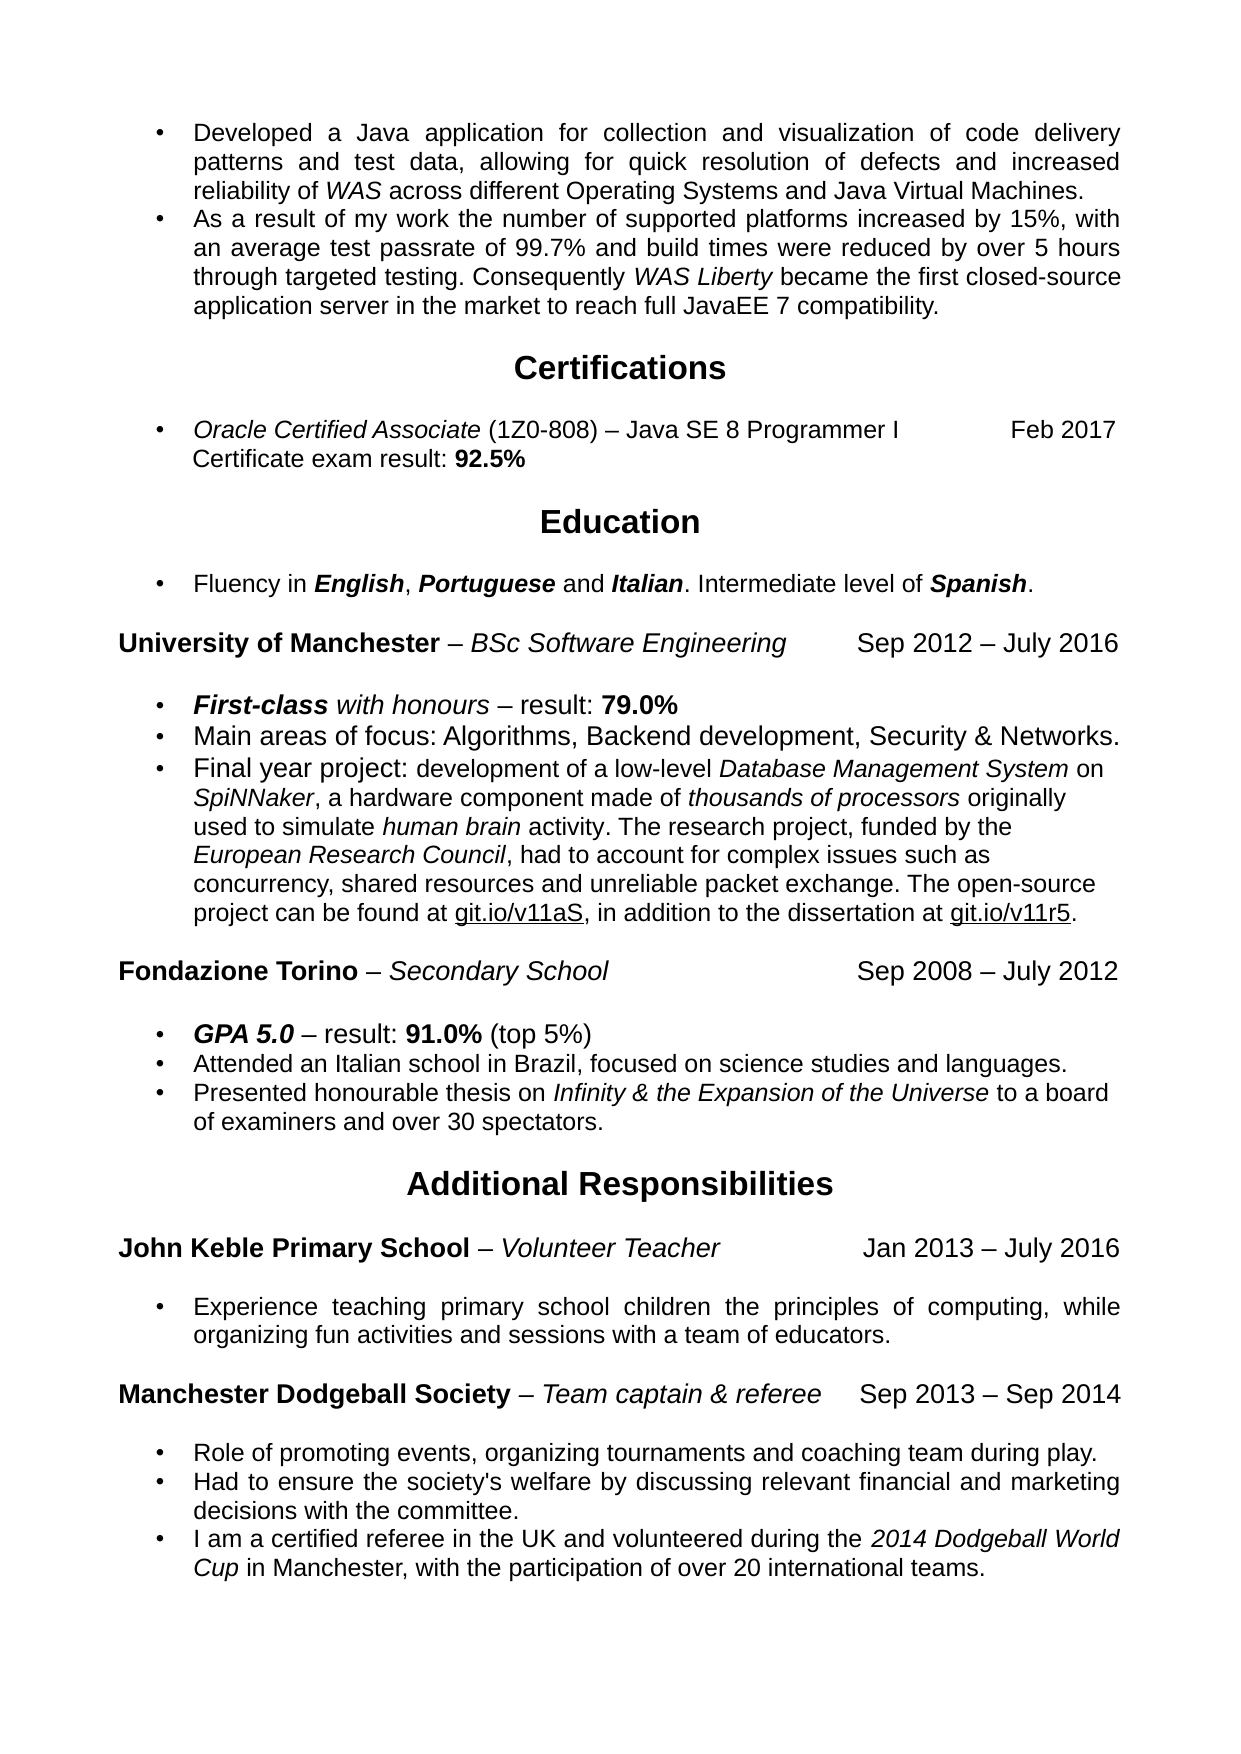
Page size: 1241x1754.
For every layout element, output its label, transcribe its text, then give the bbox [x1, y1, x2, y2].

list Attended an Italian school in Brazil, focused on science studies and languages. [156, 1049, 1122, 1078]
list Had to ensure the society's welfare by discussing relevant financial and marketing decisions with the committee. [156, 1467, 1122, 1524]
list As a result of my work the number of supported platforms increased by 15%, with an average test passrate of 99.7% and build times were reduced by over 5 hours through targeted testing. Consequently WAS Liberty became the first closed-source application server in the market to reach full JavaEE 7 compatibility. [156, 204, 1122, 319]
list Oracle Certified Associate (1Z0-808) – Java SE 8 Programmer I Feb 2017 [156, 416, 1122, 444]
list Main areas of focus: Algorithms, Backend development, Security & Networks. [156, 720, 1122, 752]
list Developed a Java application for collection and visualization of code delivery patterns and test data, allowing for quick resolution of defects and increased reliability of WAS across different Operating Systems and Java Virtual Machines. [156, 118, 1122, 204]
list Experience teaching primary school children the principles of computing, while organizing fun activities and sessions with a team of educators. [156, 1292, 1122, 1349]
list Fluency in English, Portuguese and Italian. Intermediate level of Spanish. [156, 569, 1122, 598]
list First-class with honours – result: 79.0% [156, 689, 1122, 720]
list GPA 5.0 – result: 91.0% (top 5%) [156, 1018, 1122, 1049]
list Presented honourable thesis on Infinity & the Expansion of the Universe to a board of examiners and over 30 spectators. [156, 1078, 1122, 1136]
list I am a certified referee in the UK and volunteered during the 2014 Dodgeball World Cup in Manchester, with the participation of over 20 international teams. [156, 1524, 1122, 1582]
text University of Manchester – BSc Software Engineering Sep 2012 – July 2016 [118, 627, 1122, 658]
text Additional Responsibilities [118, 1164, 1122, 1203]
list Role of promoting events, organizing tournaments and coaching team during play. [156, 1438, 1122, 1467]
text John Keble Primary School – Volunteer Teacher Jan 2013 – July 2016 [118, 1232, 1122, 1263]
list Final year project: development of a low-level Database Management System on SpiNNaker, a hardware component made of thousands of processors originally used to simulate human brain activity. The research project, funded by the European Research Council, had to account for complex issues such as concurrency, shared resources and unreliable packet exchange. The open-source project can be found at git.io/v11aS, in addition to the dissertation at git.io/v11r5. [156, 752, 1122, 927]
text Manchester Dodgeball Society – Team captain & referee Sep 2013 – Sep 2014 [118, 1378, 1122, 1409]
text Certificate exam result: 92.5% [118, 444, 1122, 473]
text Fondazione Torino – Secondary School Sep 2008 – July 2012 [118, 955, 1122, 987]
text Education [118, 502, 1122, 540]
text Certifications [118, 348, 1122, 387]
